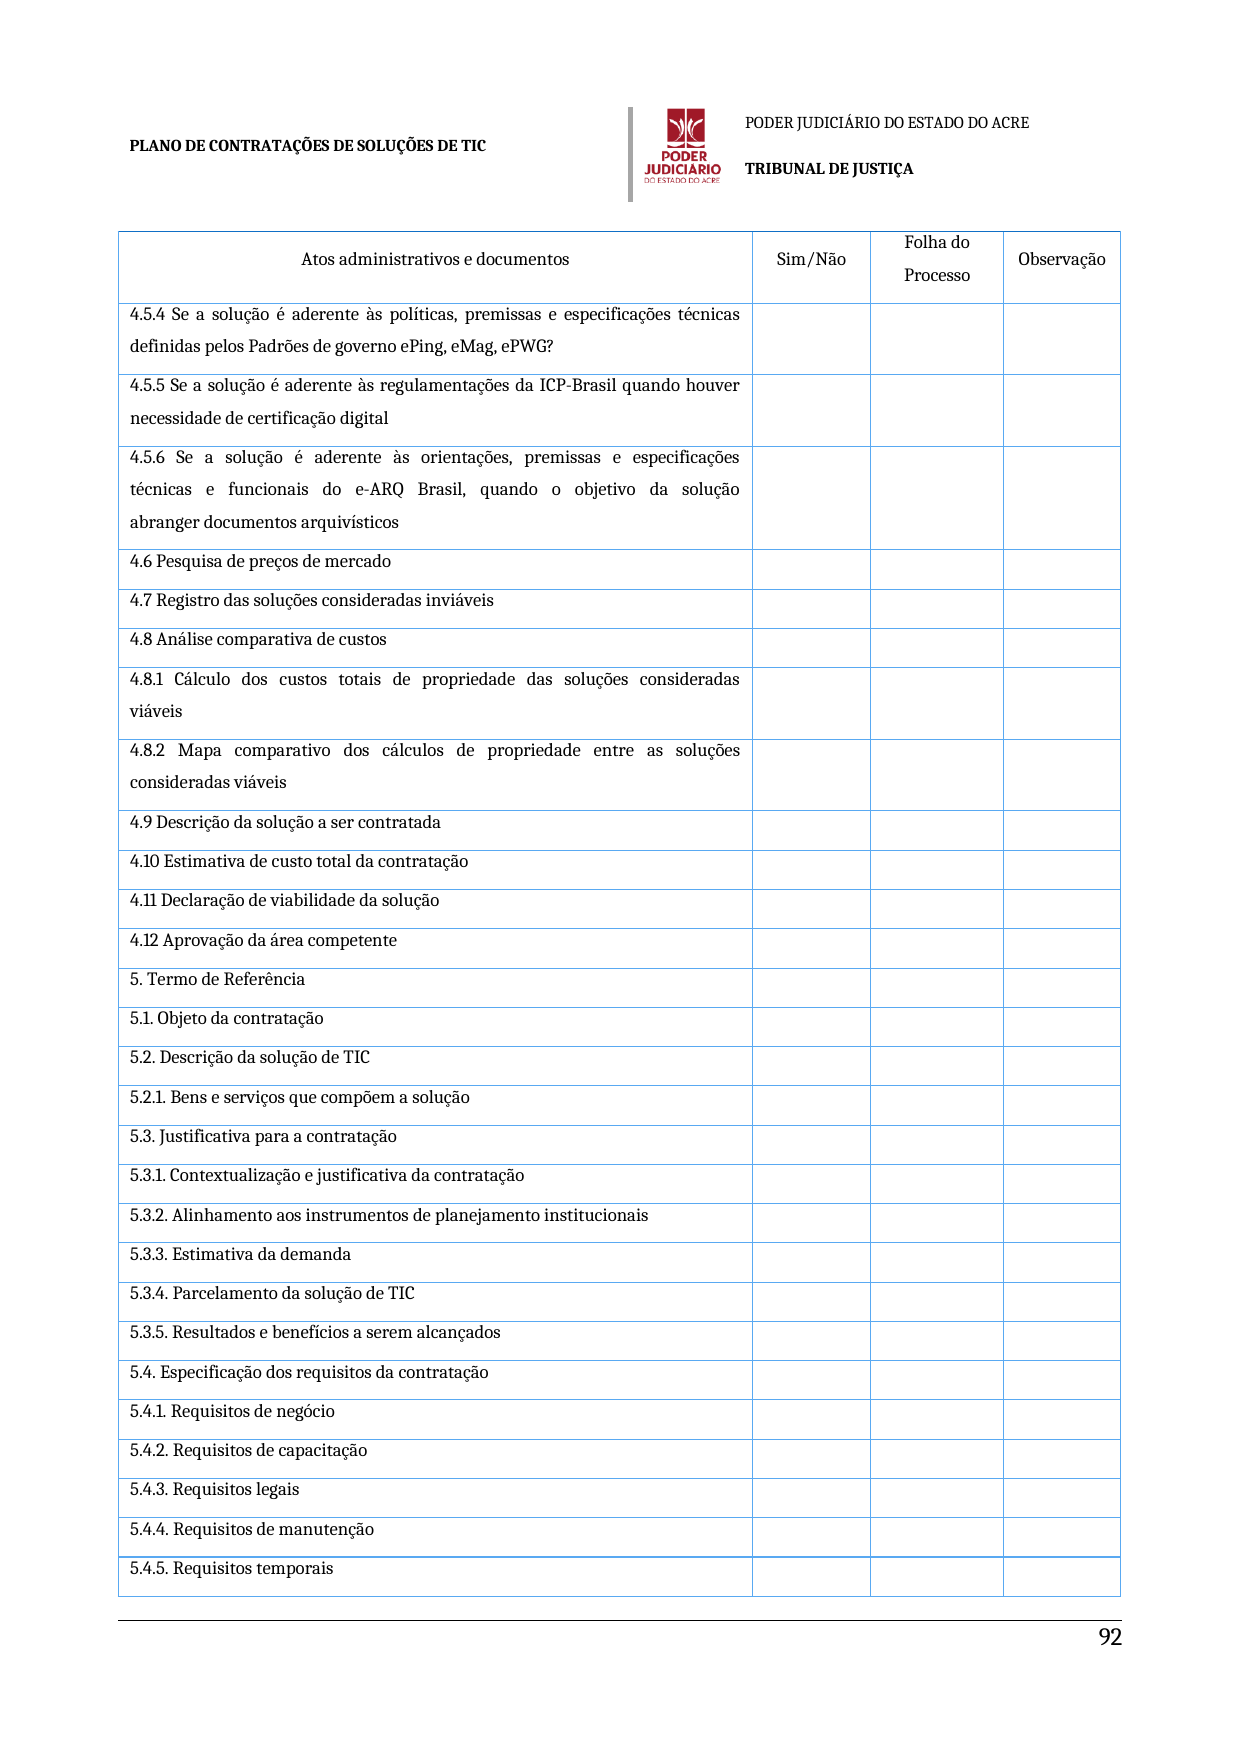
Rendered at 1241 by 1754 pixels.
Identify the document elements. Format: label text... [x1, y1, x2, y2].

table_cell 4.8 Análise comparativa de custos [119, 629, 752, 667]
table_cell [1004, 1204, 1120, 1242]
table_cell [1004, 668, 1120, 739]
table_cell [753, 1479, 870, 1517]
table_cell [871, 1400, 1003, 1439]
table_cell [753, 1165, 870, 1203]
table_cell [753, 740, 870, 810]
table_cell [753, 447, 870, 549]
table_cell 4.5.4 Se a solução é aderente às políticas, premissas e especificações técnicas definidas pelos Padrões de governo ePing, eMag, ePWG? [119, 304, 752, 374]
table_cell [871, 1283, 1003, 1321]
table_cell 4.7 Registro das soluções consideradas inviáveis [119, 590, 752, 628]
table_cell 4.8.1 Cálculo dos custos totais de propriedade das soluções consideradas viáveis [119, 668, 752, 739]
table_cell 4.6 Pesquisa de preços de mercado [119, 550, 752, 589]
table_header Sim/Não [753, 232, 870, 302]
table_cell [871, 375, 1003, 446]
table_cell [871, 929, 1003, 967]
table_cell [1004, 1479, 1120, 1517]
table_cell [753, 1047, 870, 1085]
table_cell [871, 851, 1003, 889]
table_cell 5.2.1. Bens e serviços que compõem a solução [119, 1086, 752, 1124]
table_cell [1004, 1440, 1120, 1478]
table_cell [753, 304, 870, 374]
table_cell [871, 969, 1003, 1007]
table_cell 5.4.2. Requisitos de capacitação [119, 1440, 752, 1478]
table_cell [871, 550, 1003, 589]
table_cell [871, 1165, 1003, 1203]
table_cell 4.5.5 Se a solução é aderente às regulamentações da ICP-Brasil quando houver necessidade de certificação digital [119, 375, 752, 446]
table_cell [1004, 629, 1120, 667]
table_cell [871, 740, 1003, 810]
table_cell 5.2. Descrição da solução de TIC [119, 1047, 752, 1085]
table_cell [753, 1558, 870, 1596]
table_cell [1004, 590, 1120, 628]
table_cell [871, 1558, 1003, 1596]
table_cell [1004, 1126, 1120, 1164]
table_cell [871, 1440, 1003, 1478]
table_cell [871, 1008, 1003, 1046]
table_cell 4.12 Aprovação da área competente [119, 929, 752, 967]
table_cell [753, 811, 870, 849]
table_cell [871, 447, 1003, 549]
table_cell [871, 1243, 1003, 1282]
table_cell 4.8.2 Mapa comparativo dos cálculos de propriedade entre as soluções consideradas viáveis [119, 740, 752, 810]
table_cell [1004, 550, 1120, 589]
table_cell 4.9 Descrição da solução a ser contratada [119, 811, 752, 849]
table_cell [753, 969, 870, 1007]
table_cell [1004, 890, 1120, 928]
table_cell 5.3.5. Resultados e benefícios a serem alcançados [119, 1322, 752, 1360]
table_cell [871, 1518, 1003, 1556]
table_header Folha do Processo [871, 232, 1003, 302]
table_cell [1004, 929, 1120, 967]
table_cell 4.11 Declaração de viabilidade da solução [119, 890, 752, 928]
table_cell [753, 929, 870, 967]
table_cell 5.3.1. Contextualização e justificativa da contratação [119, 1165, 752, 1203]
table_cell [753, 851, 870, 889]
table_cell [753, 590, 870, 628]
table_cell [1004, 1283, 1120, 1321]
table_cell [1004, 1008, 1120, 1046]
table_cell [1004, 1518, 1120, 1556]
table_cell [871, 590, 1003, 628]
table_cell [871, 811, 1003, 849]
table_cell 5.3.4. Parcelamento da solução de TIC [119, 1283, 752, 1321]
table_cell 5.4. Especificação dos requisitos da contratação [119, 1361, 752, 1399]
table_cell [1004, 1322, 1120, 1360]
table_cell 4.5.6 Se a solução é aderente às orientações, premissas e especificações técnicas e funcionais do e-ARQ Brasil, quando o objetivo da solução abranger documentos arquivísticos [119, 447, 752, 549]
table_cell [753, 1283, 870, 1321]
table_cell 5. Termo de Referência [119, 969, 752, 1007]
table_cell 4.10 Estimativa de custo total da contratação [119, 851, 752, 889]
table_cell 5.4.5. Requisitos temporais [119, 1558, 752, 1596]
table_cell [753, 1400, 870, 1439]
table_cell [1004, 304, 1120, 374]
table_cell 5.3.2. Alinhamento aos instrumentos de planejamento institucionais [119, 1204, 752, 1242]
table_cell [753, 1086, 870, 1124]
table_cell [871, 304, 1003, 374]
table_cell [753, 1440, 870, 1478]
table_cell [871, 1204, 1003, 1242]
table_cell 5.1. Objeto da contratação [119, 1008, 752, 1046]
table_cell [871, 1361, 1003, 1399]
table_cell [1004, 969, 1120, 1007]
table_cell [753, 1204, 870, 1242]
table_cell [753, 890, 870, 928]
picture [641, 106, 723, 186]
table_cell [753, 668, 870, 739]
table_cell [871, 1126, 1003, 1164]
table_cell [871, 890, 1003, 928]
table_cell [1004, 1558, 1120, 1596]
table_cell [753, 1008, 870, 1046]
table_cell 5.4.3. Requisitos legais [119, 1479, 752, 1517]
table_cell [753, 629, 870, 667]
table_cell [753, 1322, 870, 1360]
table_cell [871, 1479, 1003, 1517]
table_cell [1004, 1086, 1120, 1124]
table_cell [753, 1361, 870, 1399]
table_cell 5.4.1. Requisitos de negócio [119, 1400, 752, 1439]
table_cell [871, 1086, 1003, 1124]
table_cell [753, 550, 870, 589]
table_cell [1004, 811, 1120, 849]
table_cell [1004, 447, 1120, 549]
table_cell [753, 1518, 870, 1556]
table_cell [1004, 1400, 1120, 1439]
table_cell [1004, 1165, 1120, 1203]
table_cell [753, 1126, 870, 1164]
table_cell [1004, 1047, 1120, 1085]
table_cell [871, 1322, 1003, 1360]
table_header Atos administrativos e documentos [119, 232, 752, 302]
table_cell [1004, 740, 1120, 810]
table_cell 5.3. Justificativa para a contratação [119, 1126, 752, 1164]
table_cell 5.4.4. Requisitos de manutenção [119, 1518, 752, 1556]
table_cell [1004, 1361, 1120, 1399]
table_cell [871, 668, 1003, 739]
table_cell [871, 1047, 1003, 1085]
table_cell [871, 629, 1003, 667]
table_header Observação [1004, 232, 1120, 302]
table_cell [753, 1243, 870, 1282]
table_cell 5.3.3. Estimativa da demanda [119, 1243, 752, 1282]
table_cell [1004, 851, 1120, 889]
table_cell [1004, 1243, 1120, 1282]
table_cell [1004, 375, 1120, 446]
table_cell [753, 375, 870, 446]
